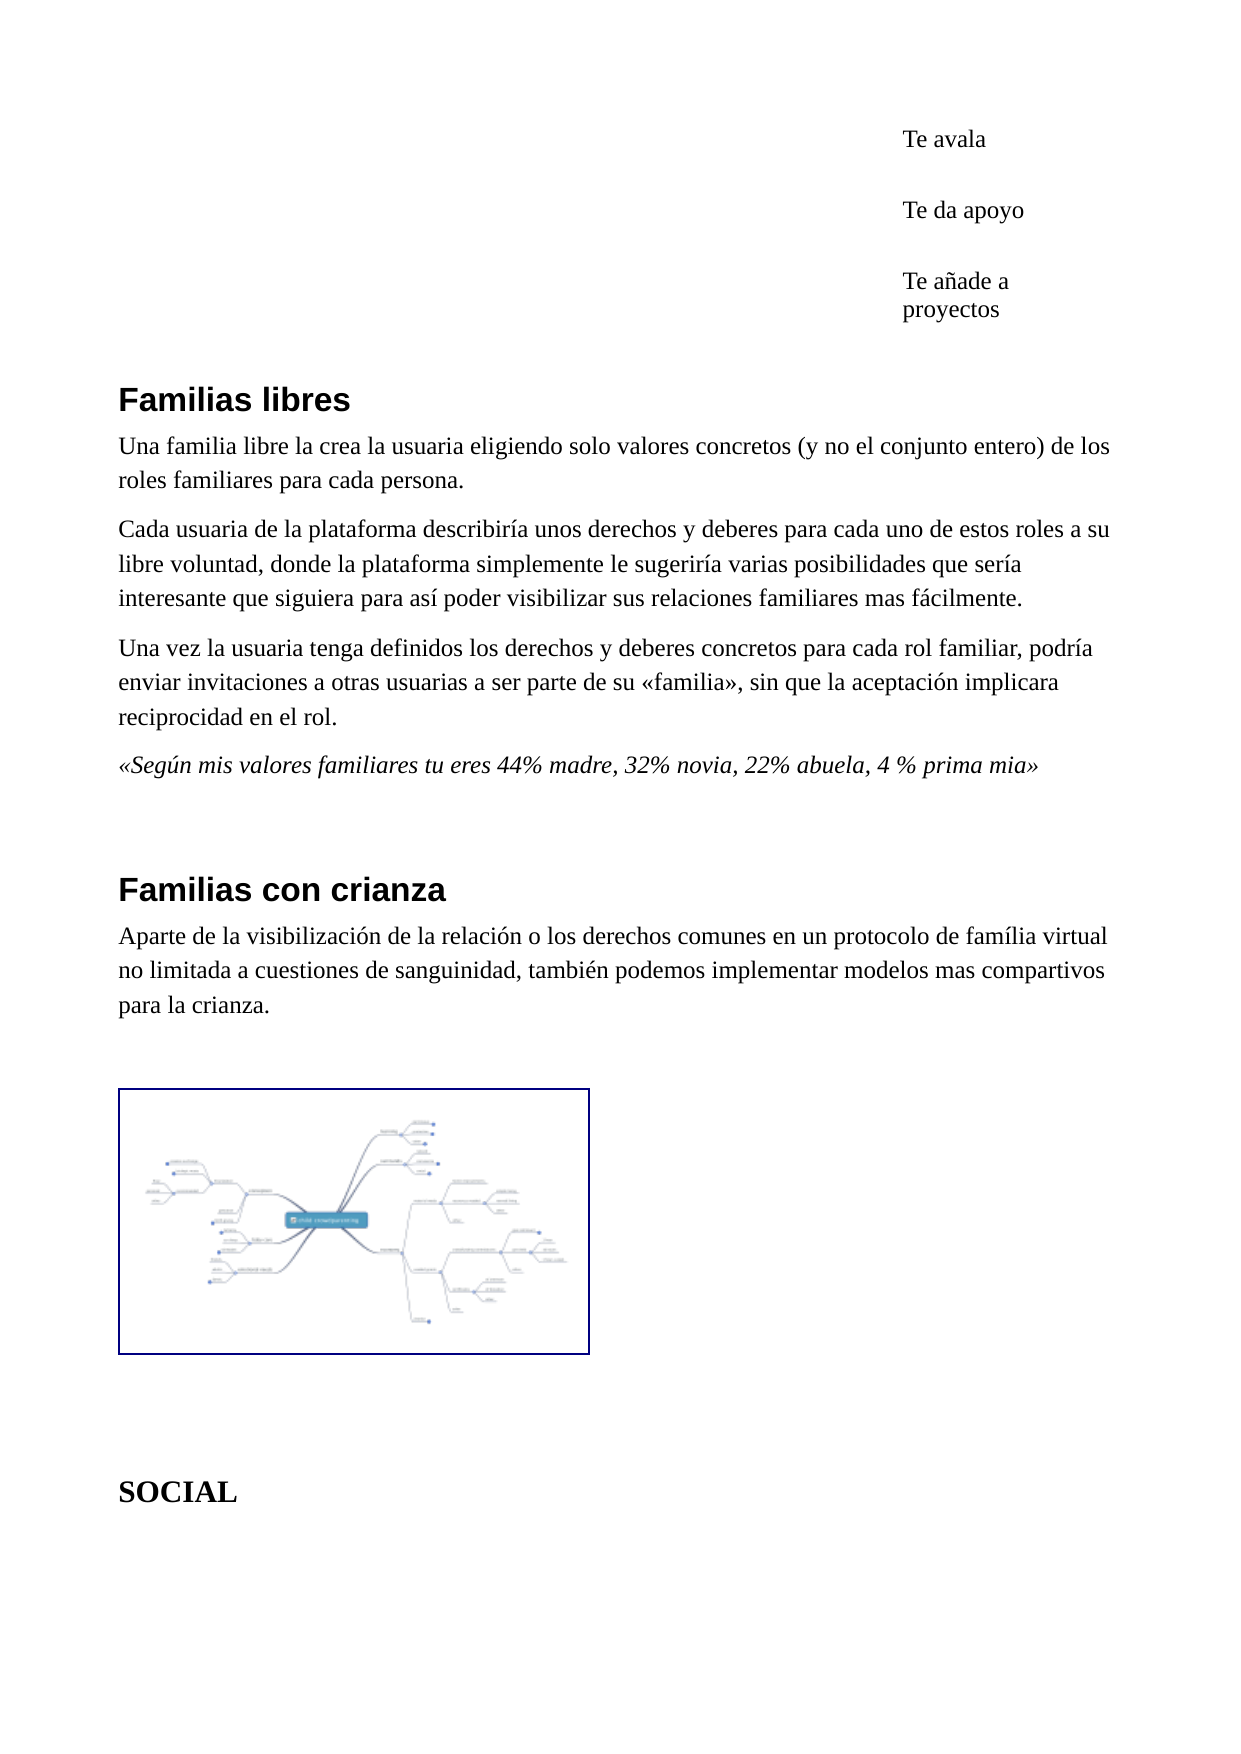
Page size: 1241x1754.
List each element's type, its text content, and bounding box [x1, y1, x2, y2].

table_cell [308, 260, 478, 359]
text SOCIAL [118, 1473, 1122, 1509]
text Aparte de la visibilización de la relación o los derechos comunes en un protocolo de família virtual no limitada a cuestiones de sanguinidad, también podemos implementar modelos mas compartivos para la crianza. [118, 921, 1122, 1018]
table_cell Te avala [896, 118, 1110, 189]
table_cell [118, 260, 308, 359]
table_cell [118, 118, 308, 189]
table_cell Te da apoyo [896, 189, 1110, 259]
text Una vez la usuaria tenga definidos los derechos y deberes concretos para cada rol familiar, podría enviar invitaciones a otras usuarias a ser parte de su «familia», sin que la aceptación implicara reciprocidad en el rol. [118, 633, 1122, 730]
table_cell [478, 260, 683, 359]
table_cell Te añade a proyectos [896, 260, 1110, 359]
table_cell [118, 189, 308, 259]
table_cell [683, 260, 896, 359]
subtitle Familias con crianza [118, 869, 1122, 908]
table_cell [478, 118, 683, 189]
table_cell [683, 118, 896, 189]
table_cell [308, 118, 478, 189]
text Cada usuaria de la plataforma describiría unos derechos y deberes para cada uno de estos roles a su libre voluntad, donde la plataforma simplemente le sugeriría varias posibilidades que sería interesante que siguiera para así poder visibilizar sus relaciones familiares mas fácilmente. [118, 514, 1122, 612]
text «Según mis valores familiares tu eres 44% madre, 32% novia, 22% abuela, 4 % prima mia» [118, 751, 1122, 779]
table_cell [683, 189, 896, 259]
subtitle Familias libres [118, 380, 1122, 418]
picture [120, 1090, 588, 1353]
table_cell [308, 189, 478, 259]
text Una familia libre la crea la usuaria eligiendo solo valores concretos (y no el conjunto entero) de los roles familiares para cada persona. [118, 431, 1122, 494]
table_cell [478, 189, 683, 259]
